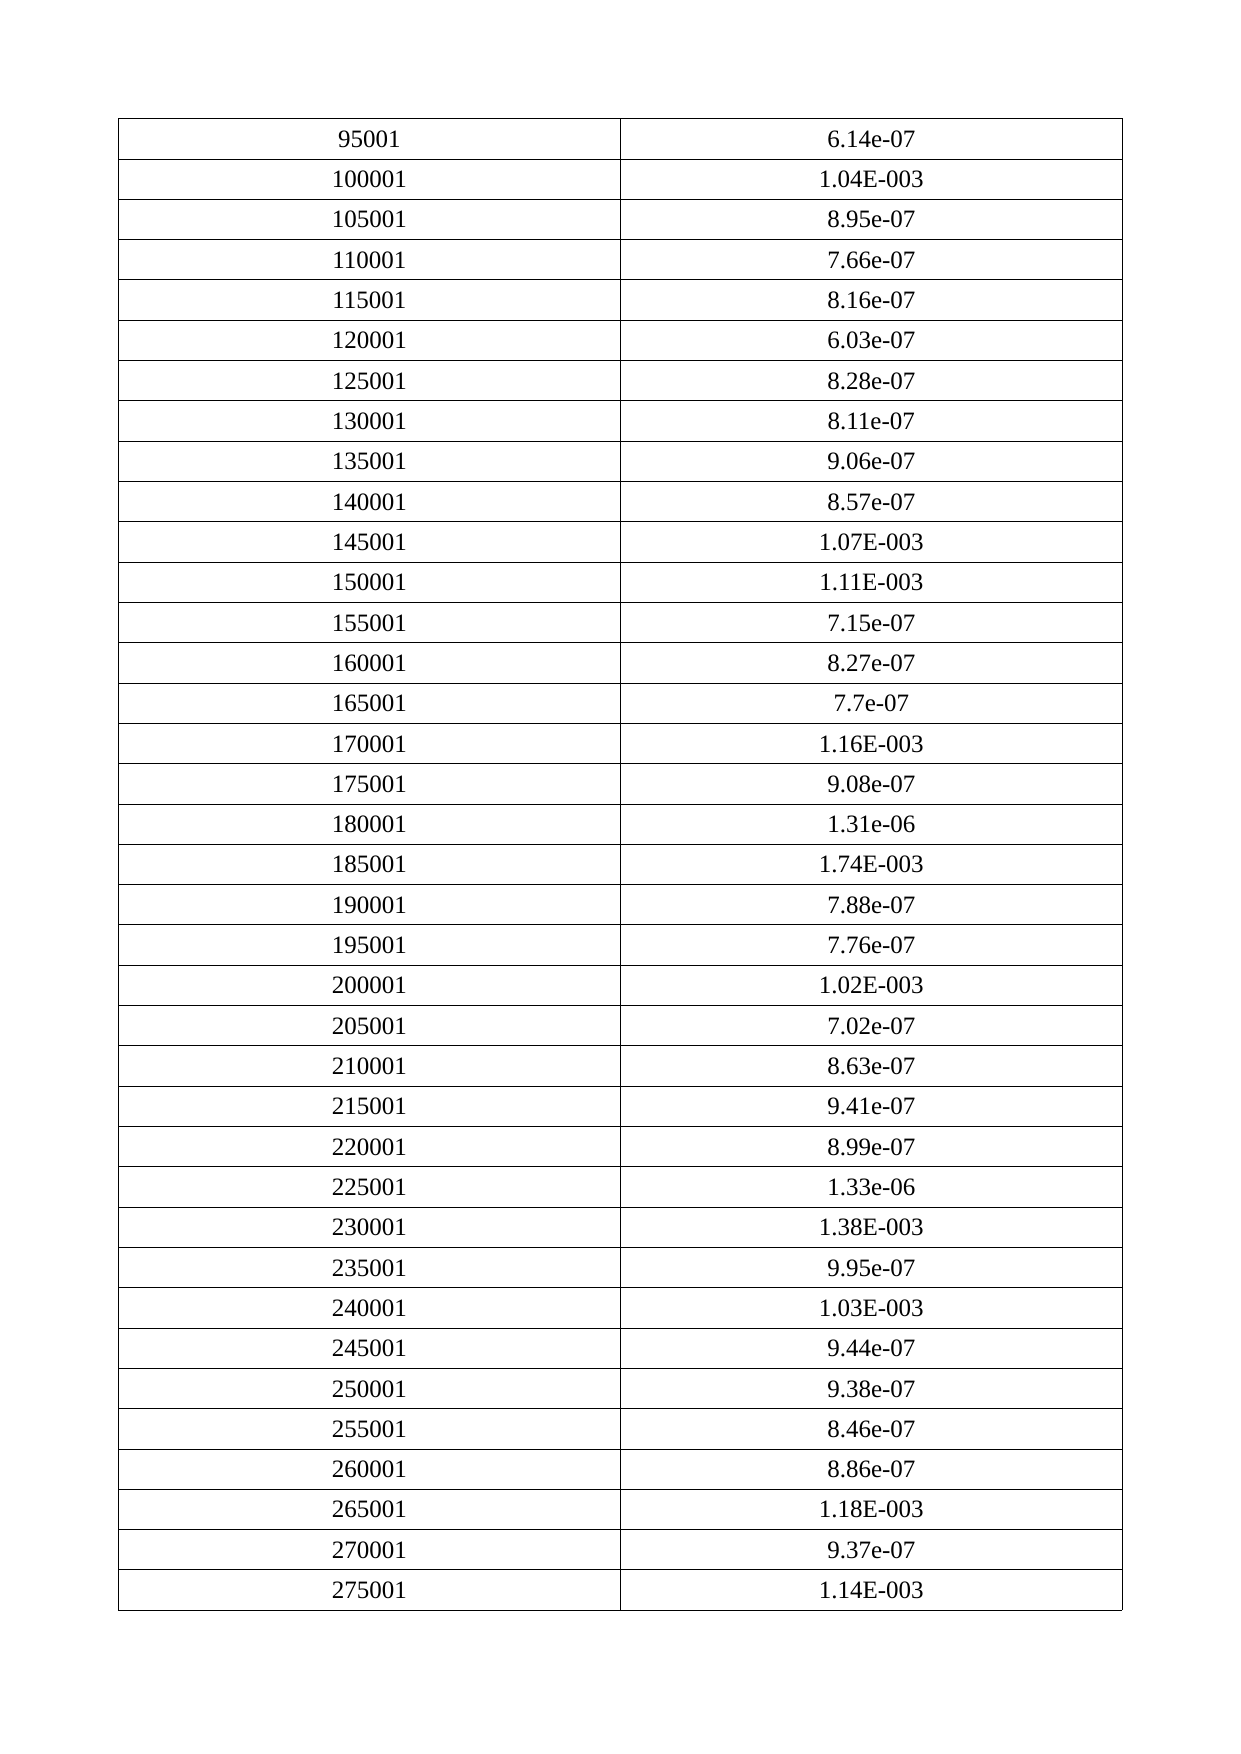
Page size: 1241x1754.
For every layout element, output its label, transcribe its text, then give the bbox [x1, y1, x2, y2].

table_cell 145001 [119, 522, 620, 562]
table_cell 7.15e-07 [621, 603, 1122, 642]
table_cell 9.06e-07 [621, 442, 1122, 481]
table_cell 215001 [119, 1087, 620, 1126]
table_cell 1,11E-003 [621, 563, 1122, 602]
table_cell 1,03E-003 [621, 1288, 1122, 1327]
table_cell 275001 [119, 1570, 620, 1610]
table_cell 175001 [119, 764, 620, 803]
table_cell 8.16e-07 [621, 280, 1122, 320]
table_cell 160001 [119, 643, 620, 682]
table_cell 7.66e-07 [621, 240, 1122, 279]
table_cell 260001 [119, 1450, 620, 1489]
table_cell 180001 [119, 805, 620, 844]
table_cell 7.76e-07 [621, 925, 1122, 965]
table_cell 270001 [119, 1530, 620, 1569]
table_cell 115001 [119, 280, 620, 320]
table_cell 8.99e-07 [621, 1127, 1122, 1166]
table_cell 230001 [119, 1208, 620, 1247]
table_cell 8.46e-07 [621, 1409, 1122, 1448]
table_cell 105001 [119, 200, 620, 239]
table_cell 1,18E-003 [621, 1490, 1122, 1529]
table_cell 1,02E-003 [621, 966, 1122, 1005]
table_cell 225001 [119, 1167, 620, 1207]
table_cell 9.38e-07 [621, 1369, 1122, 1408]
table_cell 255001 [119, 1409, 620, 1448]
table_cell 8.86e-07 [621, 1450, 1122, 1489]
table_cell 140001 [119, 482, 620, 521]
table_cell 120001 [119, 321, 620, 360]
table_cell 7.88e-07 [621, 885, 1122, 924]
table_cell 100001 [119, 160, 620, 199]
table_cell 8.11e-07 [621, 401, 1122, 441]
table_cell 1,07E-003 [621, 522, 1122, 562]
table_cell 7.02e-07 [621, 1006, 1122, 1045]
table_cell 265001 [119, 1490, 620, 1529]
table_cell 8.28e-07 [621, 361, 1122, 400]
table_cell 165001 [119, 684, 620, 723]
table_cell 7.7e-07 [621, 684, 1122, 723]
table_cell 235001 [119, 1248, 620, 1287]
table_cell 125001 [119, 361, 620, 400]
table_cell 1.33e-06 [621, 1167, 1122, 1207]
table_cell 8.95e-07 [621, 200, 1122, 239]
table_cell 200001 [119, 966, 620, 1005]
table_cell 130001 [119, 401, 620, 441]
table_cell 95001 [119, 119, 620, 158]
table_cell 220001 [119, 1127, 620, 1166]
table_cell 9.37e-07 [621, 1530, 1122, 1569]
table_cell 1,38E-003 [621, 1208, 1122, 1247]
table_cell 6.03e-07 [621, 321, 1122, 360]
table_cell 1,14E-003 [621, 1570, 1122, 1610]
table_cell 8.57e-07 [621, 482, 1122, 521]
table_cell 8.27e-07 [621, 643, 1122, 682]
table_cell 210001 [119, 1046, 620, 1086]
table_cell 110001 [119, 240, 620, 279]
table_cell 9.08e-07 [621, 764, 1122, 803]
table_cell 205001 [119, 1006, 620, 1045]
table_cell 155001 [119, 603, 620, 642]
table_cell 190001 [119, 885, 620, 924]
table_cell 1,04E-003 [621, 160, 1122, 199]
table_cell 1,74E-003 [621, 845, 1122, 884]
table_cell 9.95e-07 [621, 1248, 1122, 1287]
table_cell 8.63e-07 [621, 1046, 1122, 1086]
table_cell 1.31e-06 [621, 805, 1122, 844]
table_cell 1,16E-003 [621, 724, 1122, 763]
table_cell 9.44e-07 [621, 1329, 1122, 1368]
table_cell 185001 [119, 845, 620, 884]
table_cell 240001 [119, 1288, 620, 1327]
table_cell 170001 [119, 724, 620, 763]
table_cell 150001 [119, 563, 620, 602]
table_cell 6.14e-07 [621, 119, 1122, 158]
table_cell 135001 [119, 442, 620, 481]
table_cell 245001 [119, 1329, 620, 1368]
table_cell 195001 [119, 925, 620, 965]
table_cell 250001 [119, 1369, 620, 1408]
table_cell 9.41e-07 [621, 1087, 1122, 1126]
